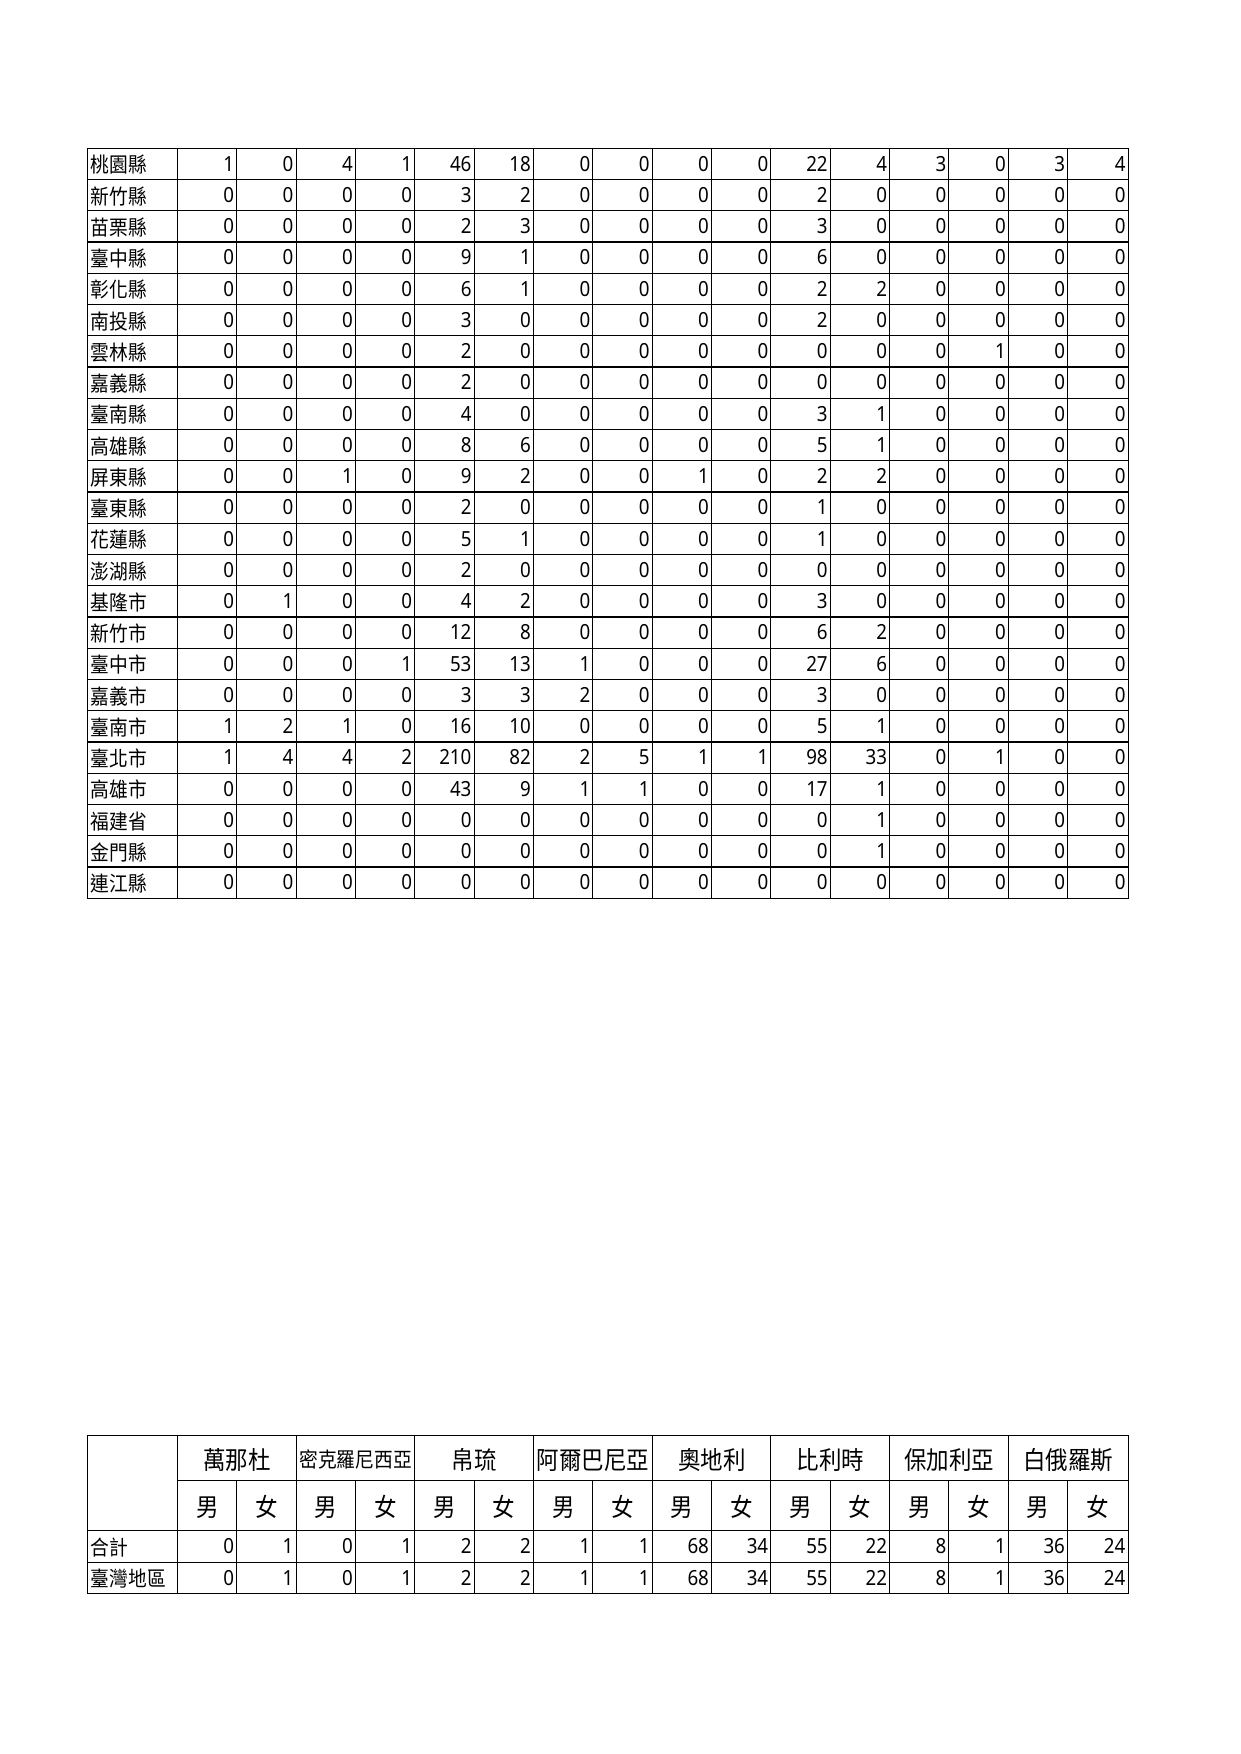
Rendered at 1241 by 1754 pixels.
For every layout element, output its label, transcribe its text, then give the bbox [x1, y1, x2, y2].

table_cell 0 [237, 336, 296, 366]
table_cell 0 [178, 836, 236, 866]
table_cell 0 [712, 805, 770, 835]
table_cell 1 [831, 774, 889, 804]
table_cell 0 [653, 524, 711, 554]
table_cell 1 [831, 399, 889, 429]
table_cell 0 [1068, 743, 1128, 773]
table_cell 0 [593, 649, 652, 679]
table_cell 0 [831, 305, 889, 335]
table_cell 男 [534, 1481, 592, 1530]
table_cell 1 [356, 649, 414, 679]
table_cell 18 [475, 149, 533, 179]
table_cell 0 [1068, 524, 1128, 554]
table_cell 0 [712, 180, 770, 210]
table_cell 0 [1068, 805, 1128, 835]
table_cell 34 [712, 1531, 770, 1562]
table_cell 1 [831, 430, 889, 460]
table_cell 2 [475, 1531, 533, 1562]
table_cell 2 [831, 274, 889, 304]
table_cell 0 [653, 805, 711, 835]
table_cell 5 [593, 743, 652, 773]
table_cell 0 [949, 368, 1008, 398]
table_cell 0 [356, 430, 414, 460]
table_cell 0 [178, 524, 236, 554]
table_cell 0 [534, 524, 592, 554]
table_cell 福建省 [88, 805, 177, 835]
table_cell 0 [593, 836, 652, 866]
table_cell 0 [949, 774, 1008, 804]
table_cell 女 [1068, 1481, 1128, 1530]
table_cell 0 [178, 336, 236, 366]
table_cell 新竹縣 [88, 180, 177, 210]
table_cell 0 [237, 649, 296, 679]
table_cell 0 [593, 711, 652, 741]
table_cell 0 [237, 180, 296, 210]
table_cell 男 [297, 1481, 355, 1530]
table_cell 6 [771, 243, 830, 273]
table_cell 0 [1068, 836, 1128, 866]
table_cell 0 [831, 211, 889, 241]
table_cell 0 [890, 368, 948, 398]
table_cell 0 [237, 493, 296, 523]
table_cell 210 [415, 743, 474, 773]
table_cell 1 [475, 243, 533, 273]
table_cell 0 [593, 430, 652, 460]
table_cell 1 [771, 524, 830, 554]
table_cell 0 [237, 805, 296, 835]
table_cell 0 [1068, 243, 1128, 273]
table_cell 2 [771, 274, 830, 304]
table_cell 1 [771, 493, 830, 523]
table_cell 0 [653, 274, 711, 304]
table_cell 臺中市 [88, 649, 177, 679]
table_cell 2 [415, 336, 474, 366]
table_cell 8 [415, 430, 474, 460]
table_cell 0 [356, 274, 414, 304]
table_cell 0 [593, 149, 652, 179]
table_cell 22 [831, 1531, 889, 1562]
table_cell 3 [415, 305, 474, 335]
table_cell 0 [237, 836, 296, 866]
table_cell 0 [1009, 274, 1067, 304]
table_cell 0 [593, 211, 652, 241]
table_cell 4 [415, 399, 474, 429]
table_cell 0 [712, 868, 770, 898]
table_cell 16 [415, 711, 474, 741]
table_cell 0 [534, 368, 592, 398]
table_cell 男 [415, 1481, 474, 1530]
table_cell 0 [534, 211, 592, 241]
table_cell 2 [356, 743, 414, 773]
table_cell 0 [1009, 555, 1067, 585]
table_cell 0 [237, 524, 296, 554]
table_cell 0 [653, 336, 711, 366]
table_cell 0 [356, 336, 414, 366]
table_cell 0 [534, 586, 592, 616]
table_cell 6 [831, 649, 889, 679]
table_cell 8 [890, 1531, 948, 1562]
table_cell 0 [237, 430, 296, 460]
table_cell 0 [534, 555, 592, 585]
table_cell 0 [593, 399, 652, 429]
table_cell 花蓮縣 [88, 524, 177, 554]
table_cell 0 [949, 711, 1008, 741]
table_cell 女 [949, 1481, 1008, 1530]
table_cell 4 [1068, 149, 1128, 179]
table_cell 36 [1009, 1531, 1067, 1562]
table_cell 0 [534, 305, 592, 335]
table_cell 0 [1009, 368, 1067, 398]
table_cell 0 [415, 836, 474, 866]
table_cell 0 [949, 805, 1008, 835]
table_cell 0 [1068, 868, 1128, 898]
table_cell 1 [237, 1563, 296, 1593]
table_cell 0 [297, 524, 355, 554]
table_cell 男 [178, 1481, 236, 1530]
table_cell 彰化縣 [88, 274, 177, 304]
table_cell 0 [1009, 524, 1067, 554]
table_cell 0 [771, 555, 830, 585]
table_cell 0 [890, 805, 948, 835]
table_cell 0 [712, 555, 770, 585]
table_cell 1 [356, 1531, 414, 1562]
table_cell 0 [1068, 180, 1128, 210]
table_cell 0 [890, 399, 948, 429]
table_cell 98 [771, 743, 830, 773]
table_cell 0 [534, 243, 592, 273]
table_cell 0 [653, 649, 711, 679]
table_cell 0 [178, 430, 236, 460]
table_header 比利時 [771, 1436, 889, 1480]
table_cell 0 [178, 211, 236, 241]
table_cell 0 [1009, 836, 1067, 866]
table_cell 0 [297, 493, 355, 523]
table_cell 0 [1009, 711, 1067, 741]
table_cell 0 [593, 243, 652, 273]
table_cell 0 [949, 868, 1008, 898]
table_cell 0 [1068, 461, 1128, 491]
table_cell 0 [831, 586, 889, 616]
table_cell 0 [475, 555, 533, 585]
table_cell 2 [771, 305, 830, 335]
table_cell 0 [475, 493, 533, 523]
table_cell 女 [237, 1481, 296, 1530]
table_cell 臺東縣 [88, 493, 177, 523]
table_cell 0 [356, 243, 414, 273]
table_cell 0 [534, 274, 592, 304]
table_cell 0 [949, 180, 1008, 210]
table_cell 0 [949, 524, 1008, 554]
table_cell 0 [1009, 430, 1067, 460]
table_cell 0 [653, 305, 711, 335]
table_cell 0 [712, 618, 770, 648]
table_cell 0 [356, 836, 414, 866]
table_cell 0 [771, 336, 830, 366]
table_cell 0 [534, 180, 592, 210]
table_cell 0 [949, 399, 1008, 429]
table_cell 1 [534, 1563, 592, 1593]
table_cell 33 [831, 743, 889, 773]
table_cell 0 [712, 430, 770, 460]
table_cell 0 [237, 868, 296, 898]
table_cell 1 [534, 1531, 592, 1562]
table_cell 2 [475, 180, 533, 210]
table_cell 1 [949, 336, 1008, 366]
table_cell 0 [178, 243, 236, 273]
table_cell 4 [237, 743, 296, 773]
table_cell 0 [297, 399, 355, 429]
table_cell 0 [237, 680, 296, 710]
table_cell 1 [534, 649, 592, 679]
table_cell 0 [475, 868, 533, 898]
table_cell 0 [356, 711, 414, 741]
table_cell 0 [890, 336, 948, 366]
table_cell 0 [356, 211, 414, 241]
table_cell 2 [415, 493, 474, 523]
table_cell 女 [356, 1481, 414, 1530]
table_cell 0 [356, 305, 414, 335]
table_cell 36 [1009, 1563, 1067, 1593]
table_cell 0 [237, 305, 296, 335]
table_cell 0 [1009, 618, 1067, 648]
table_cell 0 [475, 305, 533, 335]
table_cell 0 [712, 336, 770, 366]
table_cell 0 [890, 836, 948, 866]
table_cell 0 [593, 461, 652, 491]
table_cell 0 [949, 618, 1008, 648]
table_cell 0 [534, 430, 592, 460]
table_cell 2 [415, 555, 474, 585]
table_cell 0 [890, 868, 948, 898]
table_cell 1 [831, 805, 889, 835]
table_cell 臺南縣 [88, 399, 177, 429]
table_cell 0 [237, 274, 296, 304]
table_cell 0 [653, 836, 711, 866]
table_cell 3 [771, 586, 830, 616]
table_cell 4 [297, 743, 355, 773]
table_cell 0 [712, 368, 770, 398]
table_cell 0 [1068, 305, 1128, 335]
table_cell 1 [356, 149, 414, 179]
table_cell 0 [534, 868, 592, 898]
table_cell 82 [475, 743, 533, 773]
table_cell 男 [890, 1481, 948, 1530]
table_cell 女 [475, 1481, 533, 1530]
table_cell 46 [415, 149, 474, 179]
table_cell 0 [178, 493, 236, 523]
table_cell 0 [1068, 680, 1128, 710]
table_cell 新竹市 [88, 618, 177, 648]
table_cell 0 [1009, 774, 1067, 804]
table_cell 桃園縣 [88, 149, 177, 179]
table_cell 澎湖縣 [88, 555, 177, 585]
table_cell 女 [831, 1481, 889, 1530]
table_cell 男 [771, 1481, 830, 1530]
table_cell 0 [653, 586, 711, 616]
table_cell 0 [356, 399, 414, 429]
table_cell 嘉義縣 [88, 368, 177, 398]
table_cell 55 [771, 1531, 830, 1562]
table_cell 0 [890, 430, 948, 460]
table_cell 2 [415, 1531, 474, 1562]
table_cell 0 [178, 305, 236, 335]
table_cell 0 [1068, 274, 1128, 304]
table_cell 雲林縣 [88, 336, 177, 366]
table_cell 0 [297, 430, 355, 460]
table_header 阿爾巴尼亞 [534, 1436, 652, 1480]
table_cell 0 [712, 586, 770, 616]
table_cell 0 [949, 243, 1008, 273]
table_cell 0 [297, 305, 355, 335]
table_cell 0 [237, 774, 296, 804]
table_cell 0 [712, 774, 770, 804]
table_cell 0 [297, 555, 355, 585]
table_cell 10 [475, 711, 533, 741]
table_cell 34 [712, 1563, 770, 1593]
table_cell 0 [890, 711, 948, 741]
table_cell 0 [534, 618, 592, 648]
table_cell 0 [653, 493, 711, 523]
table_cell 0 [771, 368, 830, 398]
table_cell 0 [1009, 336, 1067, 366]
table_cell 0 [593, 336, 652, 366]
table_cell 連江縣 [88, 868, 177, 898]
table_cell 0 [297, 868, 355, 898]
table_cell 3 [890, 149, 948, 179]
table_cell 0 [890, 586, 948, 616]
table_cell 5 [415, 524, 474, 554]
table_cell 5 [771, 711, 830, 741]
table_cell 0 [475, 368, 533, 398]
table_cell 1 [356, 1563, 414, 1593]
table_cell 0 [831, 555, 889, 585]
table_cell 0 [1068, 618, 1128, 648]
table_cell 0 [593, 555, 652, 585]
table_cell 0 [1068, 774, 1128, 804]
table_cell 0 [712, 524, 770, 554]
table_cell 0 [593, 805, 652, 835]
table_cell 0 [1009, 680, 1067, 710]
table_cell 8 [890, 1563, 948, 1593]
table_cell 0 [356, 774, 414, 804]
table_cell 0 [356, 524, 414, 554]
table_cell 0 [593, 305, 652, 335]
table_cell 0 [1068, 399, 1128, 429]
table_cell 0 [831, 243, 889, 273]
table_cell 0 [1068, 649, 1128, 679]
table_cell 1 [653, 461, 711, 491]
table_cell 22 [831, 1563, 889, 1593]
table_cell 0 [534, 711, 592, 741]
table_header 帛琉 [415, 1436, 533, 1480]
table_cell 屏東縣 [88, 461, 177, 491]
table_cell 0 [1009, 493, 1067, 523]
table_cell 1 [178, 711, 236, 741]
table_cell 0 [237, 211, 296, 241]
table_cell 臺北市 [88, 743, 177, 773]
table_cell 0 [831, 336, 889, 366]
table_cell 0 [890, 180, 948, 210]
table_cell 0 [237, 461, 296, 491]
table_cell 1 [949, 1563, 1008, 1593]
table_cell 0 [593, 868, 652, 898]
table_cell 0 [949, 461, 1008, 491]
table_cell 0 [356, 618, 414, 648]
table_cell 0 [712, 680, 770, 710]
table_cell 3 [415, 180, 474, 210]
table_cell 2 [534, 743, 592, 773]
table_cell 0 [771, 836, 830, 866]
table_cell 0 [237, 555, 296, 585]
table_header 保加利亞 [890, 1436, 1008, 1480]
table_cell 0 [1009, 305, 1067, 335]
table_cell 1 [297, 711, 355, 741]
table_cell 0 [534, 399, 592, 429]
table_cell 0 [178, 1531, 236, 1562]
table_cell 2 [475, 461, 533, 491]
table_cell 0 [653, 243, 711, 273]
table_cell 0 [356, 586, 414, 616]
table_cell 0 [297, 586, 355, 616]
table_cell 8 [475, 618, 533, 648]
table_cell 0 [237, 399, 296, 429]
table_cell 3 [475, 211, 533, 241]
table_cell 0 [297, 1563, 355, 1593]
table_cell 基隆市 [88, 586, 177, 616]
table_cell 0 [593, 618, 652, 648]
table_cell 0 [475, 399, 533, 429]
table_cell 0 [593, 368, 652, 398]
table_cell 0 [653, 680, 711, 710]
table_cell 0 [178, 461, 236, 491]
table_cell 0 [771, 805, 830, 835]
table_cell 1 [534, 774, 592, 804]
table_cell 2 [475, 1563, 533, 1593]
table_cell 0 [534, 336, 592, 366]
table_cell 0 [356, 493, 414, 523]
table_cell 0 [653, 555, 711, 585]
table_cell 3 [1009, 149, 1067, 179]
table_cell 0 [297, 680, 355, 710]
table_cell 0 [712, 649, 770, 679]
table_cell 9 [415, 243, 474, 273]
table_cell 男 [653, 1481, 711, 1530]
table_cell 4 [297, 149, 355, 179]
table_cell 6 [475, 430, 533, 460]
table_cell 1 [475, 524, 533, 554]
table_cell 0 [297, 274, 355, 304]
table_cell 0 [593, 680, 652, 710]
table_cell 0 [890, 555, 948, 585]
table_cell 0 [653, 868, 711, 898]
table_cell 4 [415, 586, 474, 616]
table_cell 0 [653, 180, 711, 210]
table_cell 0 [831, 868, 889, 898]
table_header 密克羅尼西亞 [297, 1436, 414, 1480]
table_cell 0 [415, 868, 474, 898]
table_cell 0 [771, 868, 830, 898]
table_cell 0 [237, 618, 296, 648]
table_cell 0 [593, 493, 652, 523]
table_cell 0 [297, 1531, 355, 1562]
table_cell 6 [415, 274, 474, 304]
table_cell 0 [356, 461, 414, 491]
table_cell 24 [1068, 1563, 1128, 1593]
table_cell 0 [949, 680, 1008, 710]
table_cell 0 [712, 493, 770, 523]
table_header 萬那杜 [178, 1436, 296, 1480]
table_cell 0 [653, 211, 711, 241]
table_cell 1 [593, 1531, 652, 1562]
table_cell 0 [890, 680, 948, 710]
table_cell 4 [831, 149, 889, 179]
table_cell 0 [297, 618, 355, 648]
table_cell 68 [653, 1563, 711, 1593]
table_cell 0 [178, 649, 236, 679]
table_cell 0 [297, 180, 355, 210]
table_cell 0 [653, 149, 711, 179]
table_cell 0 [1068, 586, 1128, 616]
table_cell 1 [653, 743, 711, 773]
table_cell 女 [712, 1481, 770, 1530]
table_cell 2 [771, 180, 830, 210]
table_cell 0 [297, 368, 355, 398]
table_cell 3 [771, 680, 830, 710]
table_cell 高雄市 [88, 774, 177, 804]
table_cell 0 [178, 180, 236, 210]
table_cell 0 [593, 274, 652, 304]
table_cell 0 [1068, 211, 1128, 241]
table_cell 0 [653, 711, 711, 741]
table_cell 2 [534, 680, 592, 710]
table_cell 6 [771, 618, 830, 648]
table_cell 0 [1068, 711, 1128, 741]
table_cell 0 [356, 680, 414, 710]
table_cell 0 [949, 305, 1008, 335]
table_cell 1 [178, 149, 236, 179]
table_cell 0 [890, 649, 948, 679]
table_cell 0 [1068, 336, 1128, 366]
table_cell 0 [297, 774, 355, 804]
table_cell 2 [831, 461, 889, 491]
table_cell 2 [475, 586, 533, 616]
table_cell 0 [297, 211, 355, 241]
table_cell 0 [356, 868, 414, 898]
table_cell 0 [356, 368, 414, 398]
table_cell 南投縣 [88, 305, 177, 335]
table_cell 68 [653, 1531, 711, 1562]
table_cell 2 [415, 1563, 474, 1593]
table_cell 55 [771, 1563, 830, 1593]
table_cell 0 [949, 493, 1008, 523]
table_cell 0 [653, 774, 711, 804]
table_cell 0 [178, 368, 236, 398]
table_cell 0 [890, 211, 948, 241]
table_cell 臺中縣 [88, 243, 177, 273]
table_cell 1 [831, 711, 889, 741]
table_cell 0 [949, 211, 1008, 241]
table_cell 0 [712, 305, 770, 335]
table_cell 高雄縣 [88, 430, 177, 460]
table_cell 0 [593, 586, 652, 616]
table_cell 1 [949, 1531, 1008, 1562]
table_cell 0 [178, 868, 236, 898]
table_cell 0 [949, 274, 1008, 304]
table_cell 27 [771, 649, 830, 679]
table_cell 0 [1009, 461, 1067, 491]
table_cell 0 [297, 243, 355, 273]
table_cell 0 [949, 149, 1008, 179]
table_cell 0 [653, 430, 711, 460]
table_cell 0 [712, 274, 770, 304]
table_cell 0 [831, 680, 889, 710]
table_cell 0 [356, 555, 414, 585]
table_cell 0 [178, 555, 236, 585]
table_cell 0 [475, 836, 533, 866]
table_cell 0 [831, 180, 889, 210]
table_cell 13 [475, 649, 533, 679]
table_cell 0 [890, 305, 948, 335]
table_cell 0 [415, 805, 474, 835]
table_cell 0 [1009, 211, 1067, 241]
table_cell 0 [712, 211, 770, 241]
table_header 奧地利 [653, 1436, 770, 1480]
table_cell 9 [475, 774, 533, 804]
table_cell 12 [415, 618, 474, 648]
table_cell 0 [1068, 555, 1128, 585]
table_cell 0 [297, 649, 355, 679]
table_cell 0 [1068, 493, 1128, 523]
table_cell 金門縣 [88, 836, 177, 866]
table_cell 0 [1009, 243, 1067, 273]
table_cell 1 [593, 1563, 652, 1593]
table_cell 0 [653, 618, 711, 648]
table_cell 0 [297, 836, 355, 866]
table_cell 苗栗縣 [88, 211, 177, 241]
table_cell 0 [653, 399, 711, 429]
table_cell 0 [356, 180, 414, 210]
table_cell 0 [949, 649, 1008, 679]
table_cell 0 [534, 805, 592, 835]
table_cell 0 [1009, 649, 1067, 679]
table_cell 0 [297, 805, 355, 835]
table_cell 0 [356, 805, 414, 835]
table_cell 0 [593, 180, 652, 210]
table_cell 0 [949, 586, 1008, 616]
table_cell 17 [771, 774, 830, 804]
table_cell 43 [415, 774, 474, 804]
table_cell 24 [1068, 1531, 1128, 1562]
table_cell 0 [712, 243, 770, 273]
table_cell 1 [475, 274, 533, 304]
table_cell 0 [890, 243, 948, 273]
table_cell 0 [237, 243, 296, 273]
table_cell 臺南市 [88, 711, 177, 741]
table_cell 男 [1009, 1481, 1067, 1530]
table_cell 2 [415, 211, 474, 241]
table_header [88, 1436, 177, 1530]
table_cell 1 [237, 1531, 296, 1562]
table_cell 嘉義市 [88, 680, 177, 710]
table_cell 0 [178, 399, 236, 429]
table_cell 0 [1068, 368, 1128, 398]
table_cell 0 [593, 524, 652, 554]
table_cell 0 [949, 836, 1008, 866]
table_cell 1 [712, 743, 770, 773]
table_cell 0 [831, 524, 889, 554]
table_cell 0 [949, 430, 1008, 460]
table_cell 0 [1009, 868, 1067, 898]
table_cell 0 [712, 149, 770, 179]
table_header 白俄羅斯 [1009, 1436, 1128, 1480]
table_cell 女 [593, 1481, 652, 1530]
table_cell 0 [712, 399, 770, 429]
table_cell 0 [178, 1563, 236, 1593]
table_cell 3 [415, 680, 474, 710]
table_cell 0 [712, 836, 770, 866]
table_cell 0 [534, 461, 592, 491]
table_cell 臺灣地區 [88, 1563, 177, 1593]
table_cell 0 [890, 618, 948, 648]
table_cell 1 [593, 774, 652, 804]
table_cell 0 [949, 555, 1008, 585]
table_cell 3 [475, 680, 533, 710]
table_cell 2 [831, 618, 889, 648]
table_cell 合計 [88, 1531, 177, 1562]
table_cell 0 [475, 805, 533, 835]
table_cell 1 [831, 836, 889, 866]
table_cell 0 [712, 461, 770, 491]
table_cell 22 [771, 149, 830, 179]
table_cell 0 [1009, 805, 1067, 835]
table_cell 0 [1009, 399, 1067, 429]
table_cell 2 [237, 711, 296, 741]
table_cell 9 [415, 461, 474, 491]
table_cell 0 [890, 743, 948, 773]
table_cell 0 [178, 274, 236, 304]
table_cell 1 [297, 461, 355, 491]
table_cell 0 [831, 493, 889, 523]
table_cell 0 [178, 618, 236, 648]
table_cell 0 [890, 774, 948, 804]
table_cell 0 [890, 274, 948, 304]
table_cell 0 [653, 368, 711, 398]
table_cell 0 [1068, 430, 1128, 460]
table_cell 0 [890, 493, 948, 523]
table_cell 5 [771, 430, 830, 460]
table_cell 2 [771, 461, 830, 491]
table_cell 3 [771, 211, 830, 241]
table_cell 0 [178, 805, 236, 835]
table_cell 0 [297, 336, 355, 366]
table_cell 0 [178, 680, 236, 710]
table_cell 0 [475, 336, 533, 366]
table_cell 0 [237, 149, 296, 179]
table_cell 0 [831, 368, 889, 398]
table_cell 0 [178, 774, 236, 804]
table_cell 0 [890, 524, 948, 554]
table_cell 0 [237, 368, 296, 398]
table_cell 53 [415, 649, 474, 679]
table_cell 0 [534, 836, 592, 866]
table_cell 1 [178, 743, 236, 773]
table_cell 0 [178, 586, 236, 616]
table_cell 2 [415, 368, 474, 398]
table_cell 3 [771, 399, 830, 429]
table_cell 0 [534, 149, 592, 179]
table_cell 0 [1009, 180, 1067, 210]
table_cell 1 [949, 743, 1008, 773]
table_cell 0 [712, 711, 770, 741]
table_cell 1 [237, 586, 296, 616]
table_cell 0 [1009, 586, 1067, 616]
table_cell 0 [890, 461, 948, 491]
table_cell 0 [1009, 743, 1067, 773]
table_cell 0 [534, 493, 592, 523]
